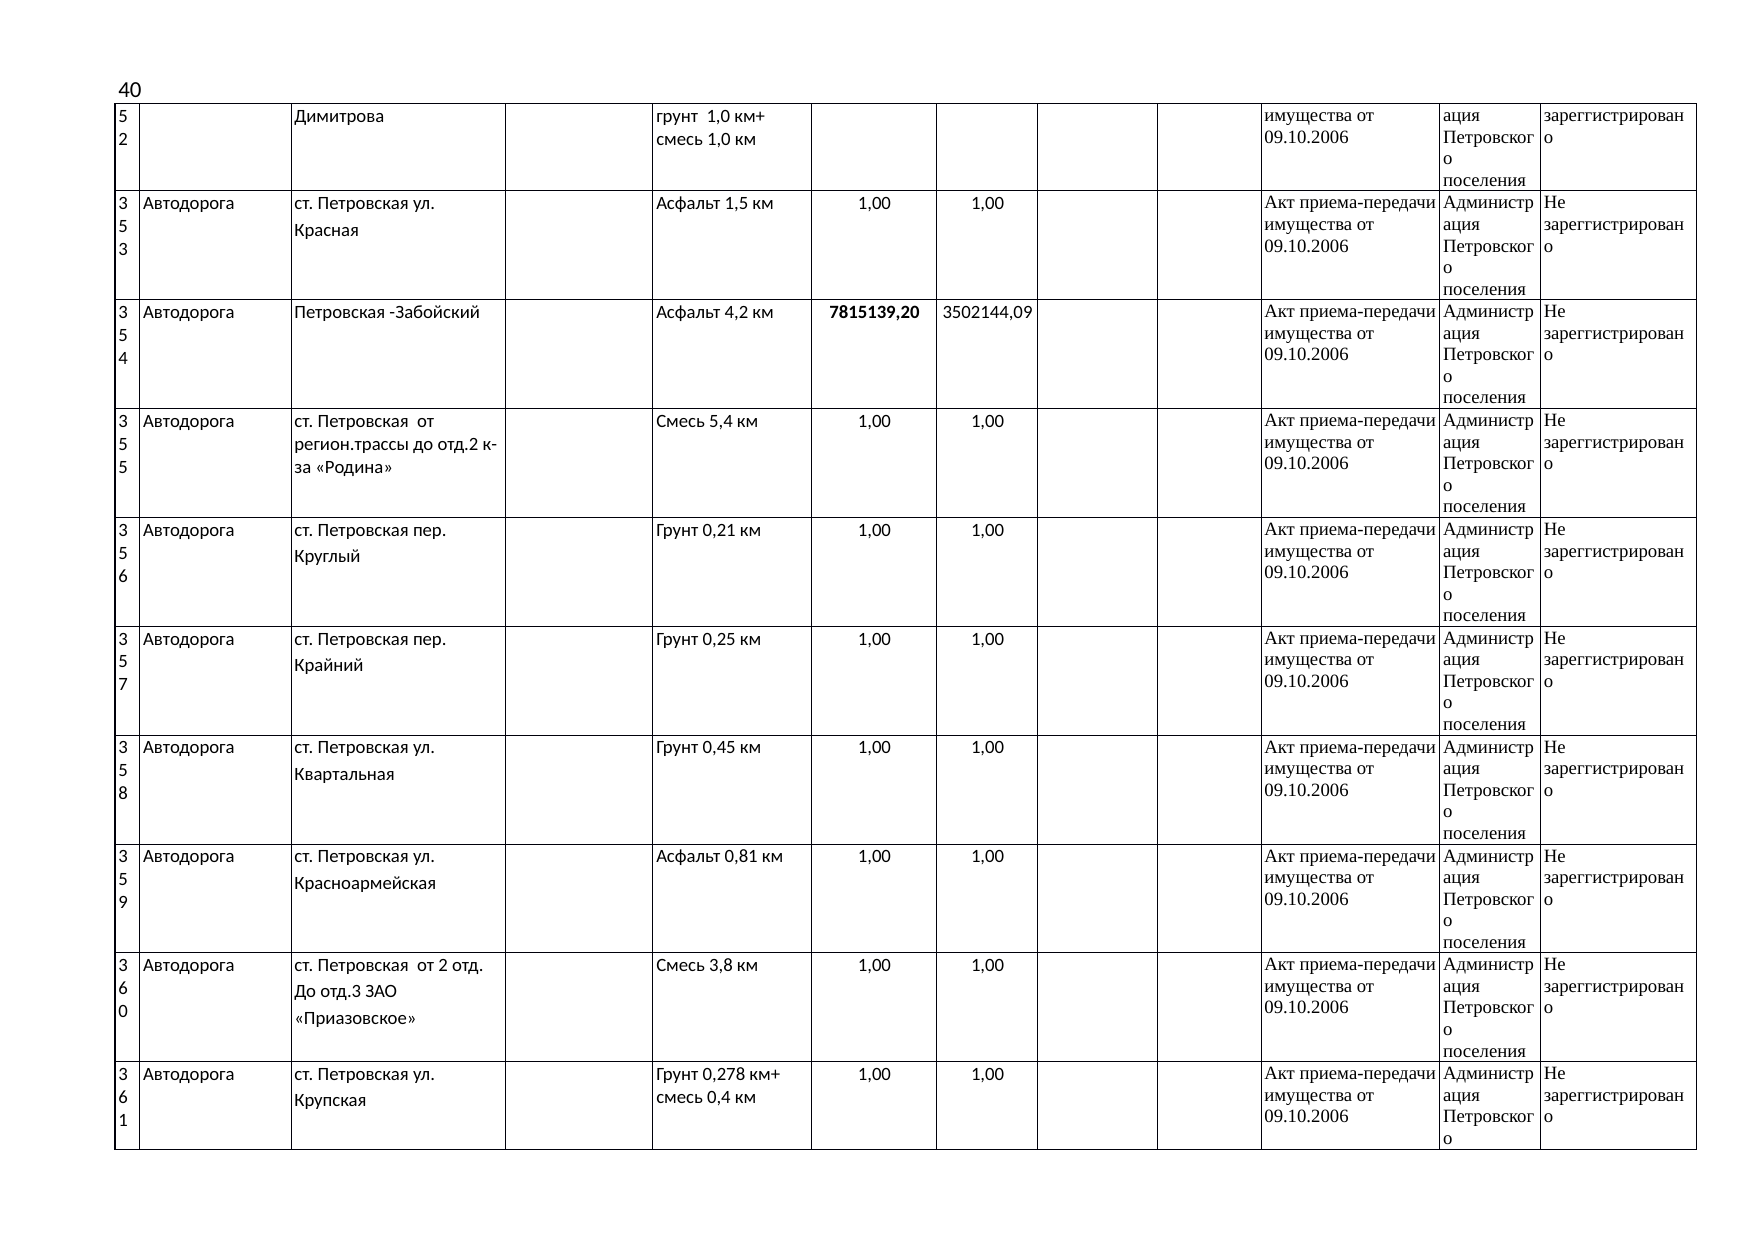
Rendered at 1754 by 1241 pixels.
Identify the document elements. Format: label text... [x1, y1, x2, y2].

table_cell Автодорога [140, 191, 291, 299]
table_cell Акт приема-передачи имущества от 09.10.2006 [1262, 191, 1439, 299]
table_cell 1,00 [812, 845, 936, 952]
table_cell 356 [116, 518, 139, 626]
table_cell ст. Петровская ул. Крупская [292, 1062, 505, 1148]
table_cell [1038, 736, 1157, 843]
table_cell [1038, 518, 1157, 626]
table_cell [506, 518, 652, 626]
table_cell Не зареггистрировано [1541, 409, 1696, 517]
table_cell Грунт 0,21 км [653, 518, 811, 626]
table_cell Грунт 0,278 км+ смесь 0,4 км [653, 1062, 811, 1148]
table_cell Не зареггистрировано [1541, 1062, 1696, 1148]
table_cell 1,00 [812, 518, 936, 626]
table_cell Асфальт 4,2 км [653, 300, 811, 408]
table_cell 1,00 [937, 518, 1037, 626]
table_cell Автодорога [140, 953, 291, 1061]
table_cell имущества от 09.10.2006 [1262, 104, 1439, 190]
table_cell Автодорога [140, 627, 291, 734]
table_cell [1158, 736, 1261, 843]
table_cell 52 [116, 104, 139, 190]
table_cell Акт приема-передачи имущества от 09.10.2006 [1262, 409, 1439, 517]
table_cell Грунт 0,45 км [653, 736, 811, 843]
table_cell [1038, 104, 1157, 190]
table_cell [506, 104, 652, 190]
table_cell 1,00 [937, 409, 1037, 517]
table_cell [506, 191, 652, 299]
table_cell [140, 104, 291, 190]
table_cell 1,00 [937, 953, 1037, 1061]
table_cell Не зареггистрировано [1541, 518, 1696, 626]
table_cell [1158, 409, 1261, 517]
table_cell 355 [116, 409, 139, 517]
table_cell Асфальт 0,81 км [653, 845, 811, 952]
table_cell Администрация Петровского поселения [1440, 518, 1540, 626]
table_cell 1,00 [812, 409, 936, 517]
table_cell [506, 953, 652, 1061]
table_cell [812, 104, 936, 190]
table_cell Автодорога [140, 736, 291, 843]
table_cell [1158, 300, 1261, 408]
table_cell ст. Петровская ул. Красная [292, 191, 505, 299]
table_cell Администрация Петровского поселения [1440, 409, 1540, 517]
table_cell 1,00 [812, 1062, 936, 1148]
table_cell 360 [116, 953, 139, 1061]
table_cell [506, 409, 652, 517]
table_cell 1,00 [812, 953, 936, 1061]
table_cell Грунт 0,25 км [653, 627, 811, 734]
table_cell ст. Петровская пер. Круглый [292, 518, 505, 626]
table_cell Автодорога [140, 409, 291, 517]
table_cell Акт приема-передачи имущества от 09.10.2006 [1262, 736, 1439, 843]
table_cell [506, 300, 652, 408]
table_cell Смесь 5,4 км [653, 409, 811, 517]
table_cell [1038, 1062, 1157, 1148]
table_cell [506, 736, 652, 843]
table_cell 7815139,20 [812, 300, 936, 408]
table_cell 1,00 [937, 627, 1037, 734]
table_cell ст. Петровская ул. Красноармейская [292, 845, 505, 952]
table_cell Не зареггистрировано [1541, 736, 1696, 843]
table_cell [1158, 191, 1261, 299]
table_cell [506, 1062, 652, 1148]
table_cell ст. Петровская ул. Квартальная [292, 736, 505, 843]
table_cell [1038, 409, 1157, 517]
table_cell [1158, 518, 1261, 626]
table_cell 1,00 [812, 736, 936, 843]
table_cell [1038, 953, 1157, 1061]
table_cell [506, 845, 652, 952]
table_cell [937, 104, 1037, 190]
table_cell 1,00 [812, 627, 936, 734]
table_cell 359 [116, 845, 139, 952]
table_cell зареггистрировано [1541, 104, 1696, 190]
table_cell 357 [116, 627, 139, 734]
table_cell Акт приема-передачи имущества от 09.10.2006 [1262, 845, 1439, 952]
table_cell 3502144,09 [937, 300, 1037, 408]
table_cell Не зареггистрировано [1541, 953, 1696, 1061]
table_cell 358 [116, 736, 139, 843]
table_cell Администрация Петровского поселения [1440, 300, 1540, 408]
table_cell Администрация Петровского поселения [1440, 736, 1540, 843]
table_cell Автодорога [140, 518, 291, 626]
table_cell [1158, 627, 1261, 734]
table_cell Администрация Петровского [1440, 1062, 1540, 1148]
table_cell Администрация Петровского поселения [1440, 627, 1540, 734]
table_cell 1,00 [812, 191, 936, 299]
table_cell 353 [116, 191, 139, 299]
table_cell Не зареггистрировано [1541, 300, 1696, 408]
table_cell Автодорога [140, 845, 291, 952]
table_cell Димитрова [292, 104, 505, 190]
table_cell [1158, 1062, 1261, 1148]
table_cell ст. Петровская от регион.трассы до отд.2 к-за «Родина» [292, 409, 505, 517]
table_cell Асфальт 1,5 км [653, 191, 811, 299]
table_cell грунт 1,0 км+ смесь 1,0 км [653, 104, 811, 190]
table_cell ация Петровского поселения [1440, 104, 1540, 190]
table_cell [506, 627, 652, 734]
table_cell [1158, 104, 1261, 190]
table_cell 354 [116, 300, 139, 408]
table_cell Акт приема-передачи имущества от 09.10.2006 [1262, 627, 1439, 734]
table_cell ст. Петровская от 2 отд. До отд.3 ЗАО «Приазовское» [292, 953, 505, 1061]
table_cell [1158, 845, 1261, 952]
table_cell [1038, 627, 1157, 734]
table_cell 1,00 [937, 1062, 1037, 1148]
table_cell 1,00 [937, 736, 1037, 843]
table_cell Администрация Петровского поселения [1440, 191, 1540, 299]
table_cell ст. Петровская пер. Крайний [292, 627, 505, 734]
table_cell [1038, 845, 1157, 952]
table_cell 1,00 [937, 191, 1037, 299]
table_cell [1038, 191, 1157, 299]
table_cell Акт приема-передачи имущества от 09.10.2006 [1262, 1062, 1439, 1148]
table_cell 361 [116, 1062, 139, 1148]
table_cell Не зареггистрировано [1541, 191, 1696, 299]
table_cell Не зареггистрировано [1541, 627, 1696, 734]
table_cell Акт приема-передачи имущества от 09.10.2006 [1262, 300, 1439, 408]
table_cell Акт приема-передачи имущества от 09.10.2006 [1262, 518, 1439, 626]
table_cell Автодорога [140, 1062, 291, 1148]
table_cell [1158, 953, 1261, 1061]
table_cell Акт приема-передачи имущества от 09.10.2006 [1262, 953, 1439, 1061]
table_cell Не зареггистрировано [1541, 845, 1696, 952]
table_cell 1,00 [937, 845, 1037, 952]
table_cell Администрация Петровского поселения [1440, 953, 1540, 1061]
table_cell Автодорога [140, 300, 291, 408]
table_cell Смесь 3,8 км [653, 953, 811, 1061]
table_cell Администрация Петровского поселения [1440, 845, 1540, 952]
table_cell [1038, 300, 1157, 408]
table_cell Петровская -Забойский [292, 300, 505, 408]
